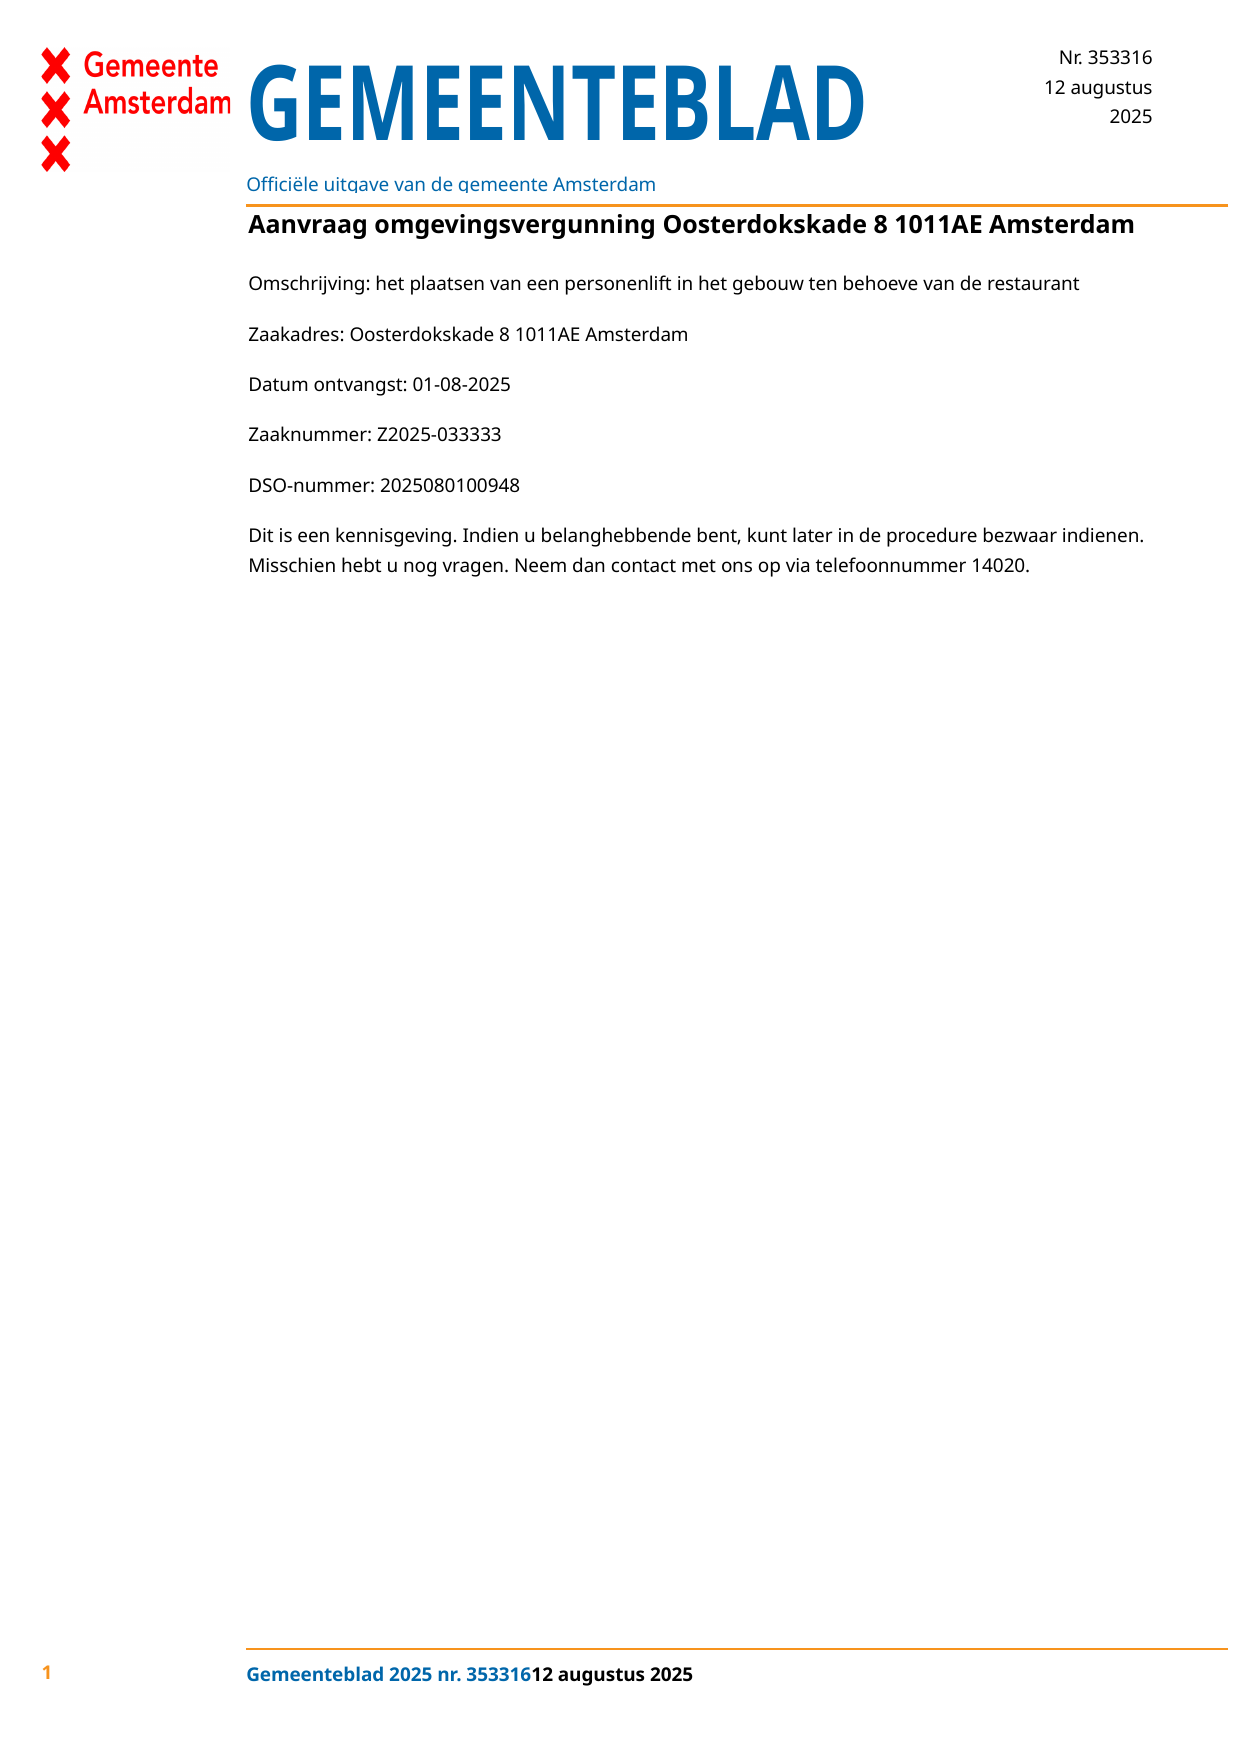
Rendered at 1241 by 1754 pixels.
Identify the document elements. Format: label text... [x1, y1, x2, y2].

text Omschrijving: het plaatsen van een personenlift in het gebouw ten behoeve van de restaurant [248, 270, 1152, 296]
text Datum ontvangst: 01-08-2025 [248, 371, 1152, 397]
text Zaaknummer: Z2025-033333 [248, 422, 1152, 447]
text Aanvraag omgevingsvergunning Oosterdokskade 8 1011AE Amsterdam [248, 207, 1152, 241]
picture [41, 47, 231, 172]
text Zaakadres: Oosterdokskade 8 1011AE Amsterdam [248, 321, 1152, 346]
text Dit is een kennisgeving. Indien u belanghebbende bent, kunt later in de procedure bezwaar indienen. Misschien hebt u nog vragen. Neem dan contact met ons op via telefoonnummer 14020. [248, 522, 1152, 578]
text DSO-nummer: 2025080100948 [248, 472, 1152, 498]
